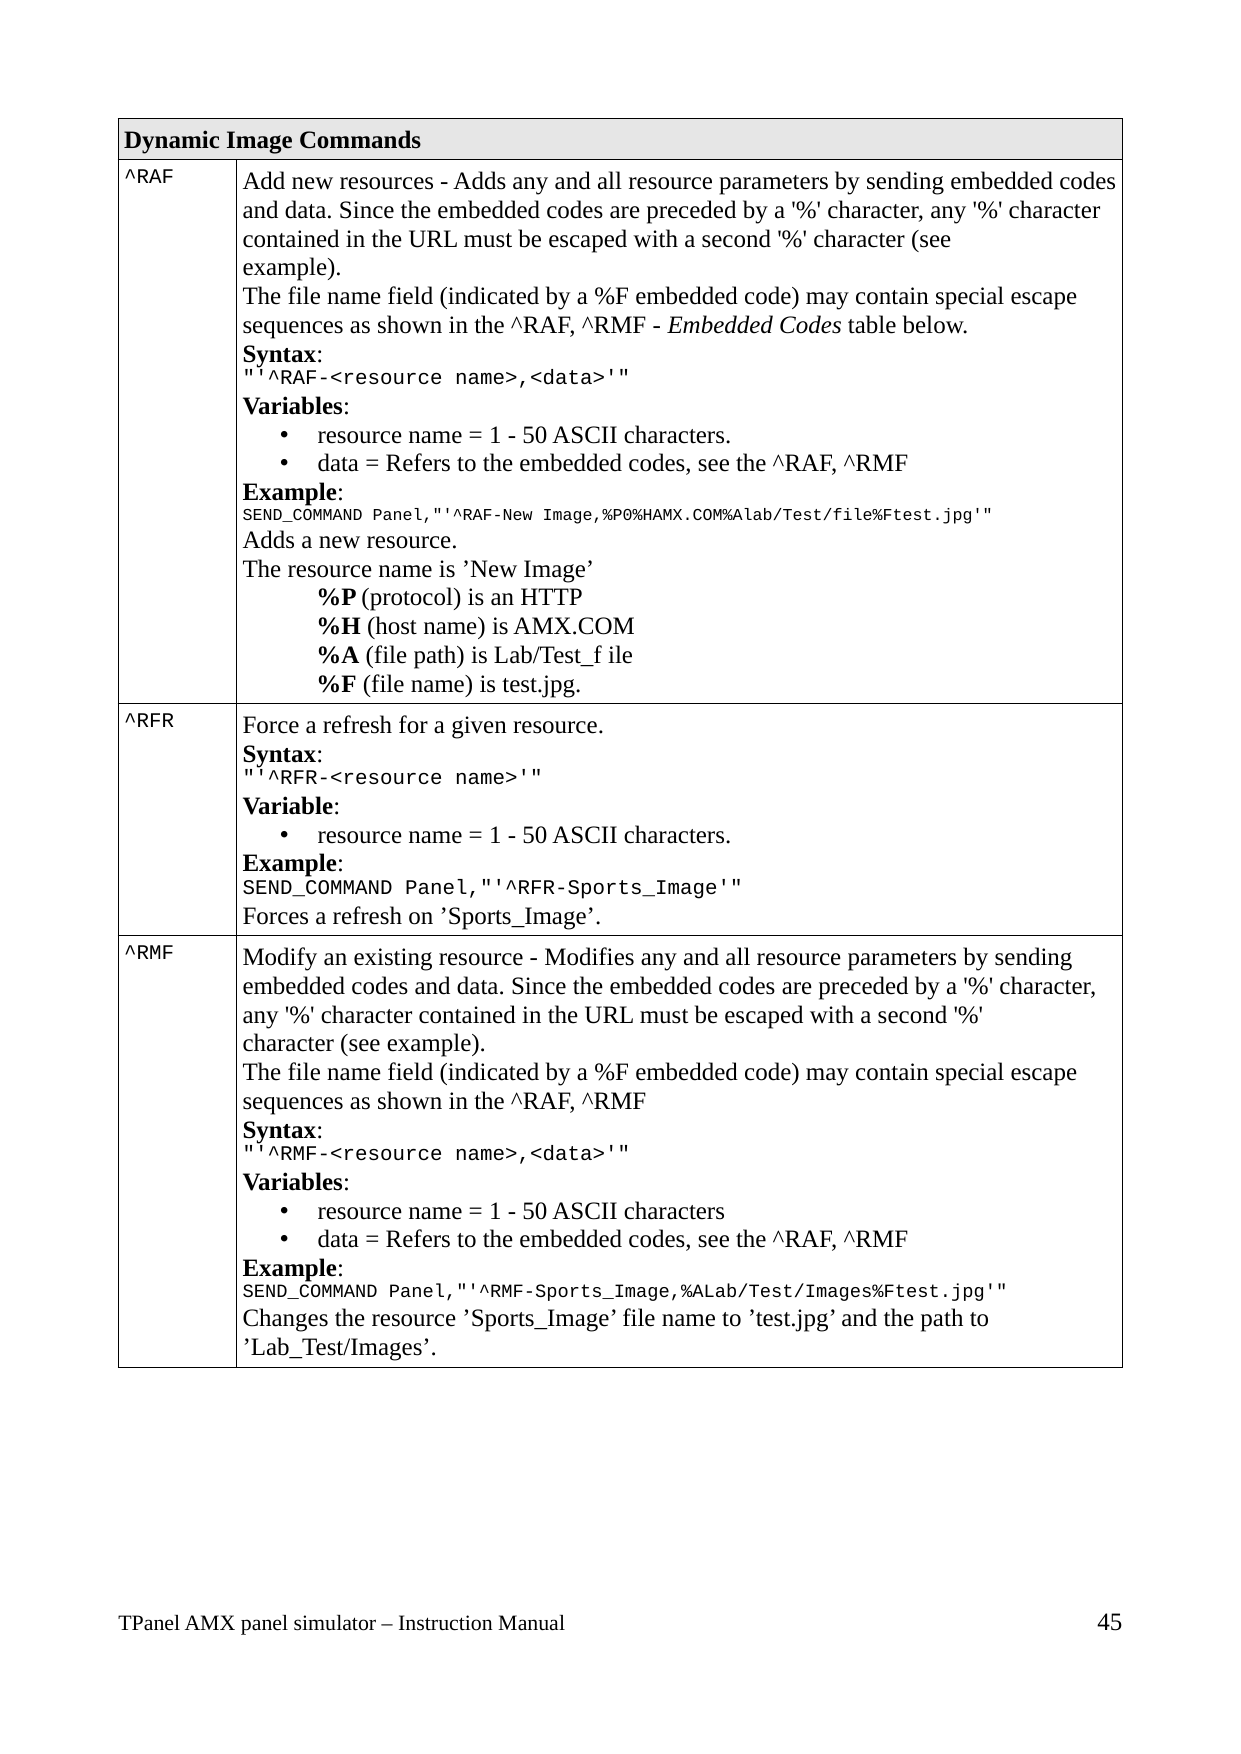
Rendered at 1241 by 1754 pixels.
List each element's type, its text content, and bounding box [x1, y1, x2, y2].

table_cell ^RMF [119, 936, 236, 1367]
table_cell ^RAF [119, 160, 236, 703]
table_cell Add new resources - Adds any and all resource parameters by sending embedded codes and data. Since the embedded codes are preceded by a '%' character, any '%' character contained in the URL must be escaped with a second '%' character (see example). The file name field (indicated by a %F embedded code) may contain special escape sequences as shown in the ^RAF, ^RMF - Embedded Codes table below. Syntax: "'^RAF-<resource name>,<data>'" Variables: resource name = 1 - 50 ASCII characters. data = Refers to the embedded codes, see the ^RAF, ^RMF Example: SEND_COMMAND Panel,"'^RAF-New Image,%P0%HAMX.COM%Alab/Test/file%Ftest.jpg'" Adds a new resource. The resource name is ’New Image’ %P (protocol) is an HTTP %H (host name) is AMX.COM %A (file path) is Lab/Test_f ile %F (file name) is test.jpg. [237, 160, 1122, 703]
table_cell Force a refresh for a given resource. Syntax: "'^RFR-<resource name>'" Variable: resource name = 1 - 50 ASCII characters. Example: SEND_COMMAND Panel,"'^RFR-Sports_Image'" Forces a refresh on ’Sports_Image’. [237, 704, 1122, 935]
table_header Dynamic Image Commands [119, 119, 1122, 159]
table_cell ^RFR [119, 704, 236, 935]
table_cell Modify an existing resource - Modifies any and all resource parameters by sending embedded codes and data. Since the embedded codes are preceded by a '%' character, any '%' character contained in the URL must be escaped with a second '%' character (see example). The file name field (indicated by a %F embedded code) may contain special escape sequences as shown in the ^RAF, ^RMF Syntax: "'^RMF-<resource name>,<data>'" Variables: resource name = 1 - 50 ASCII characters data = Refers to the embedded codes, see the ^RAF, ^RMF Example: SEND_COMMAND Panel,"'^RMF-Sports_Image,%ALab/Test/Images%Ftest.jpg'" Changes the resource ’Sports_Image’ file name to ’test.jpg’ and the path to ’Lab_Test/Images’. [237, 936, 1122, 1367]
